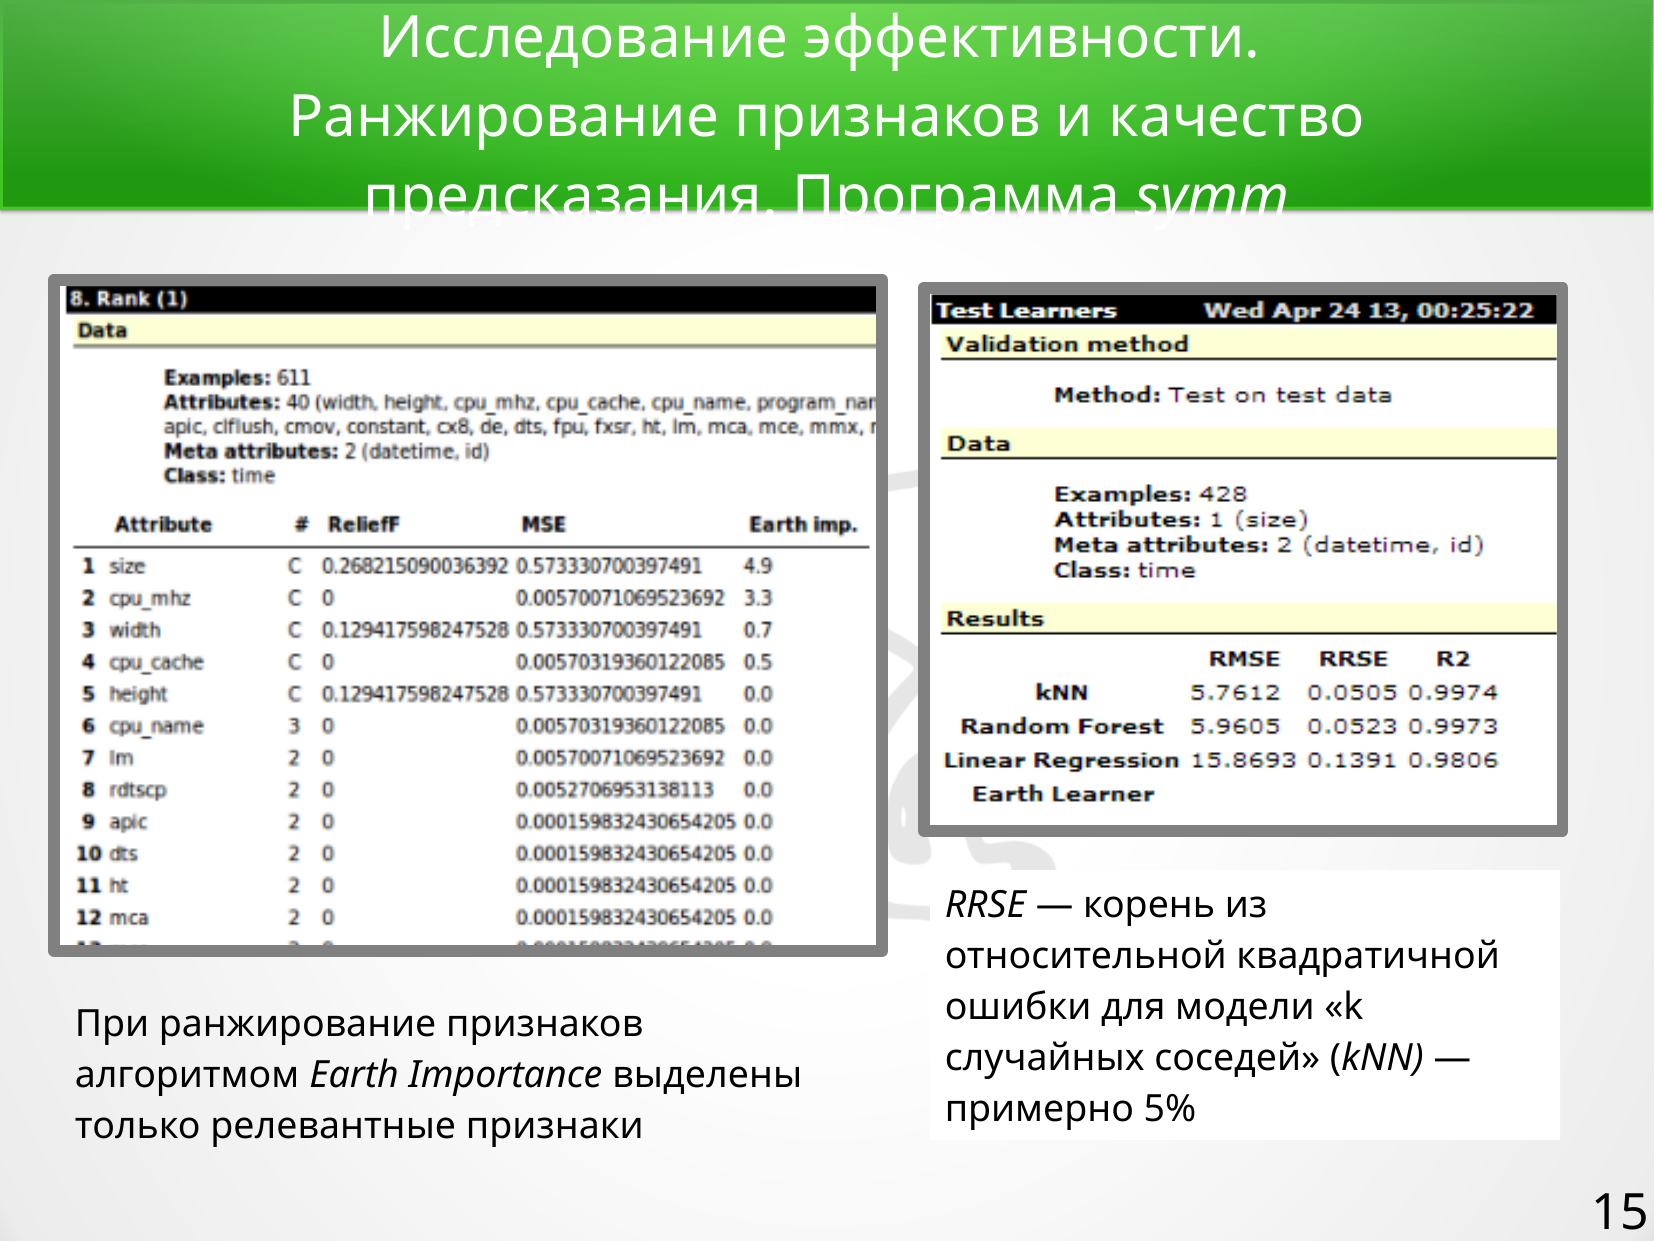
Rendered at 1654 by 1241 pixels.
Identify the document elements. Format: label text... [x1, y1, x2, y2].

picture [930, 293, 1557, 826]
picture [888, 305, 1443, 949]
picture [60, 285, 877, 946]
title Исследование эффективности. Ранжирование признаков и качество предсказания. Программа symm [82, 8, 1571, 220]
text_box RRSE — корень из относительной квадратичной ошибки для модели «k случайных соседей» (kNN) — примерно 5% [930, 870, 1561, 1066]
text_box При ранжирование признаков алгоритмом Earth Importance выделены только релевантные признаки [60, 989, 841, 1141]
